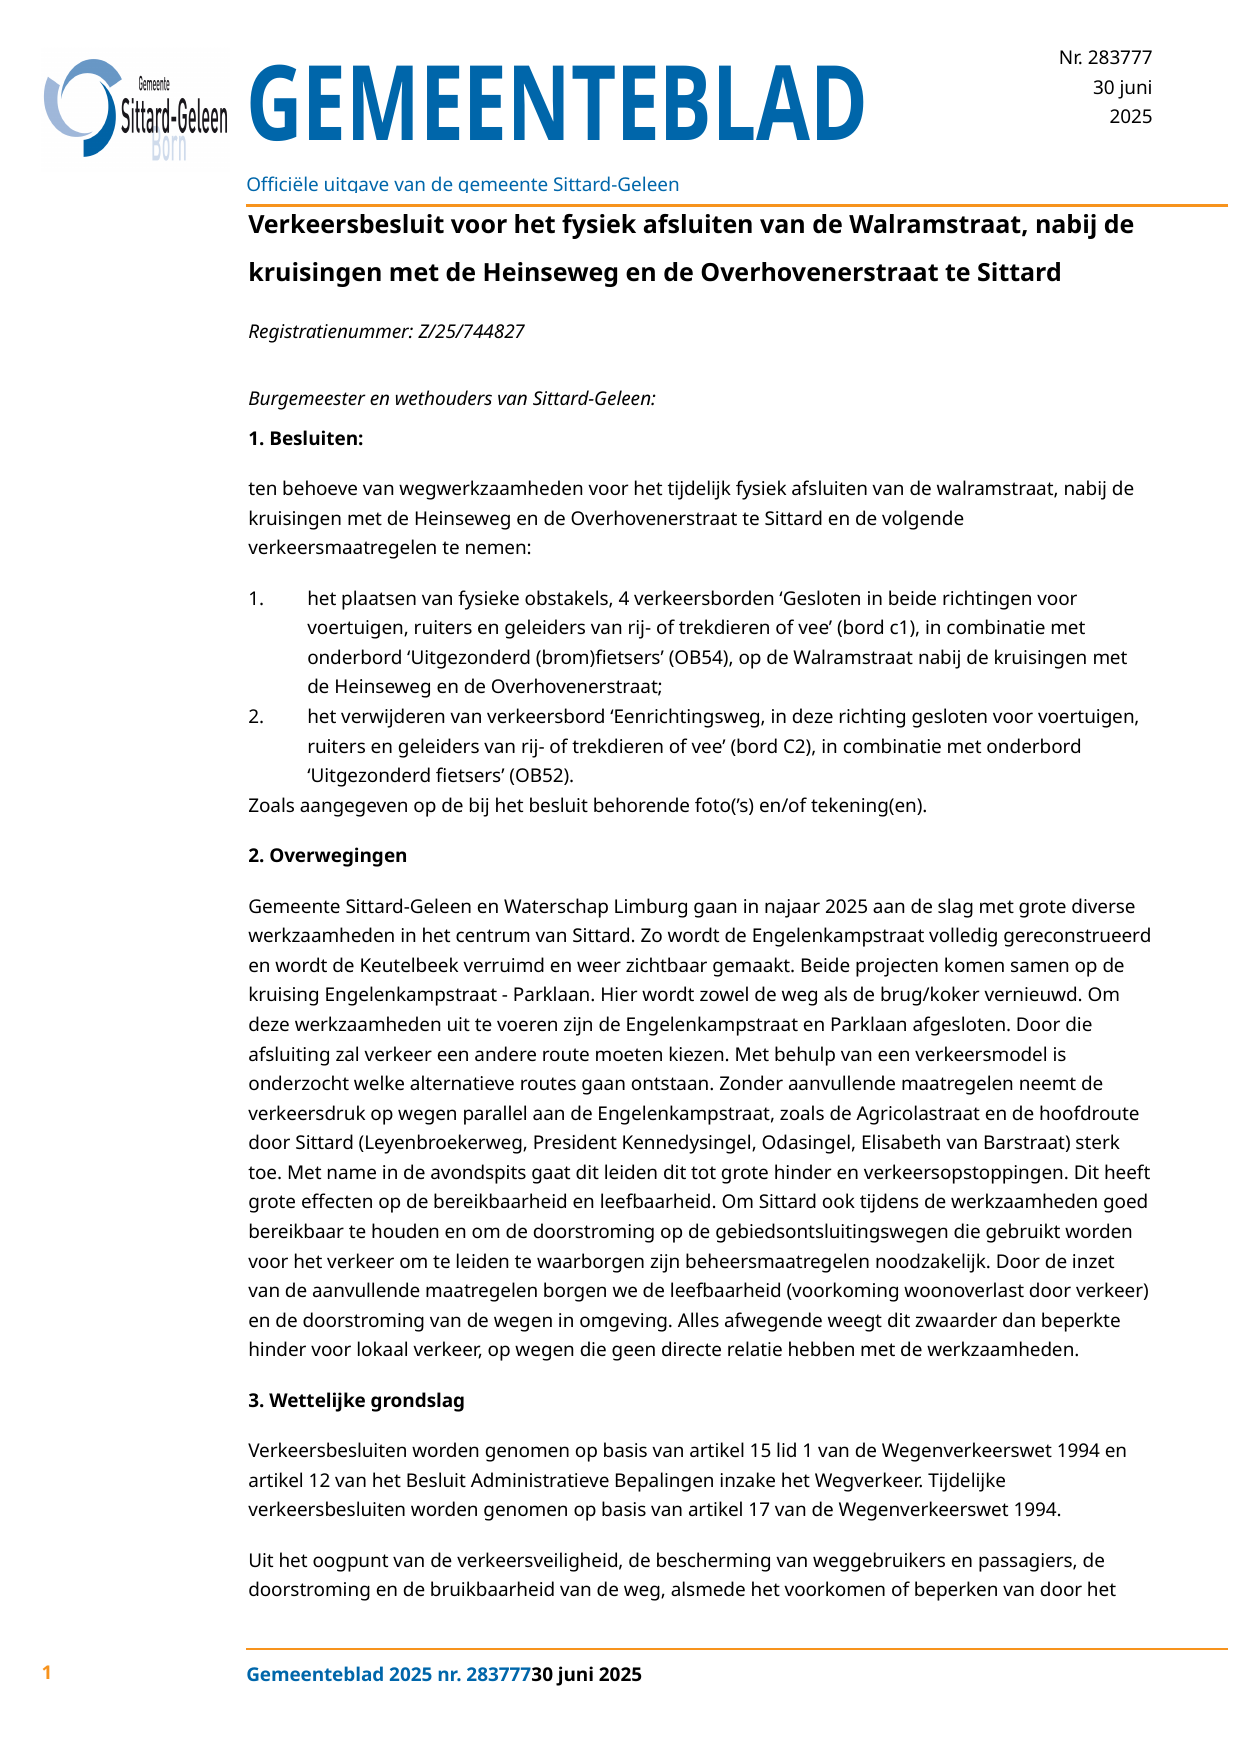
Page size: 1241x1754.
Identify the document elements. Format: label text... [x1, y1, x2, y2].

text 3. Wettelijke grondslag [248, 1387, 1152, 1413]
text Verkeersbesluiten worden genomen op basis van artikel 15 lid 1 van de Wegenverkeerswet 1994 en artikel 12 van het Besluit Administratieve Bepalingen inzake het Wegverkeer. Tijdelijke verkeersbesluiten worden genomen op basis van artikel 17 van de Wegenverkeerswet 1994. [248, 1437, 1152, 1522]
text Burgemeester en wethouders van Sittard-Geleen: [248, 386, 1152, 411]
text 1. Besluiten: [248, 425, 1152, 451]
text ten behoeve van wegwerkzaamheden voor het tijdelijk fysiek afsluiten van de walramstraat, nabij de kruisingen met de Heinseweg en de Overhovenerstraat te Sittard en de volgende verkeersmaatregelen te nemen: [248, 475, 1152, 560]
list het plaatsen van fysieke obstakels, 4 verkeersborden ‘Gesloten in beide richtingen voor voertuigen, ruiters en geleiders van rij- of trekdieren of vee’ (bord c1), in combinatie met onderbord ‘Uitgezonderd (brom)fietsers’ (OB54), op de Walramstraat nabij de kruisingen met de Heinseweg en de Overhovenerstraat; [248, 585, 1152, 699]
text Zoals aangegeven op de bij het besluit behorende foto(’s) en/of tekening(en). [248, 792, 1152, 818]
text Registratienummer: Z/25/744827 [248, 318, 1152, 344]
text 2. Overwegingen [248, 842, 1152, 868]
text Verkeersbesluit voor het fysiek afsluiten van de Walramstraat, nabij de kruisingen met de Heinseweg en de Overhovenerstraat te Sittard [248, 207, 1152, 288]
text Gemeente Sittard-Geleen en Waterschap Limburg gaan in najaar 2025 aan de slag met grote diverse werkzaamheden in het centrum van Sittard. Zo wordt de Engelenkampstraat volledig gereconstrueerd en wordt de Keutelbeek verruimd en weer zichtbaar gemaakt. Beide projecten komen samen op de kruising Engelenkampstraat - Parklaan. Hier wordt zowel de weg als de brug/koker vernieuwd. Om deze werkzaamheden uit te voeren zijn de Engelenkampstraat en Parklaan afgesloten. Door die afsluiting zal verkeer een andere route moeten kiezen. Met behulp van een verkeersmodel is onderzocht welke alternatieve routes gaan ontstaan. Zonder aanvullende maatregelen neemt de verkeersdruk op wegen parallel aan de Engelenkampstraat, zoals de Agricolastraat en de hoofdroute door Sittard (Leyenbroekerweg, President Kennedysingel, Odasingel, Elisabeth van Barstraat) sterk toe. Met name in de avondspits gaat dit leiden dit tot grote hinder en verkeersopstoppingen. Dit heeft grote effecten op de bereikbaarheid en leefbaarheid. Om Sittard ook tijdens de werkzaamheden goed bereikbaar te houden en om de doorstroming op de gebiedsontsluitingswegen die gebruikt worden voor het verkeer om te leiden te waarborgen zijn beheersmaatregelen noodzakelijk. Door de inzet van de aanvullende maatregelen borgen we de leefbaarheid (voorkoming woonoverlast door verkeer) en de doorstroming van de wegen in omgeving. Alles afwegende weegt dit zwaarder dan beperkte hinder voor lokaal verkeer, op wegen die geen directe relatie hebben met de werkzaamheden. [248, 893, 1152, 1362]
text Uit het oogpunt van de verkeersveiligheid, de bescherming van weggebruikers en passagiers, de doorstroming en de bruikbaarheid van de weg, alsmede het voorkomen of beperken van door het [248, 1547, 1152, 1602]
list het verwijderen van verkeersbord ‘Eenrichtingsweg, in deze richting gesloten voor voertuigen, ruiters en geleiders van rij- of trekdieren of vee’ (bord C2), in combinatie met onderbord ‘Uitgezonderd fietsers’ (OB52). [248, 703, 1152, 788]
picture [41, 47, 231, 172]
